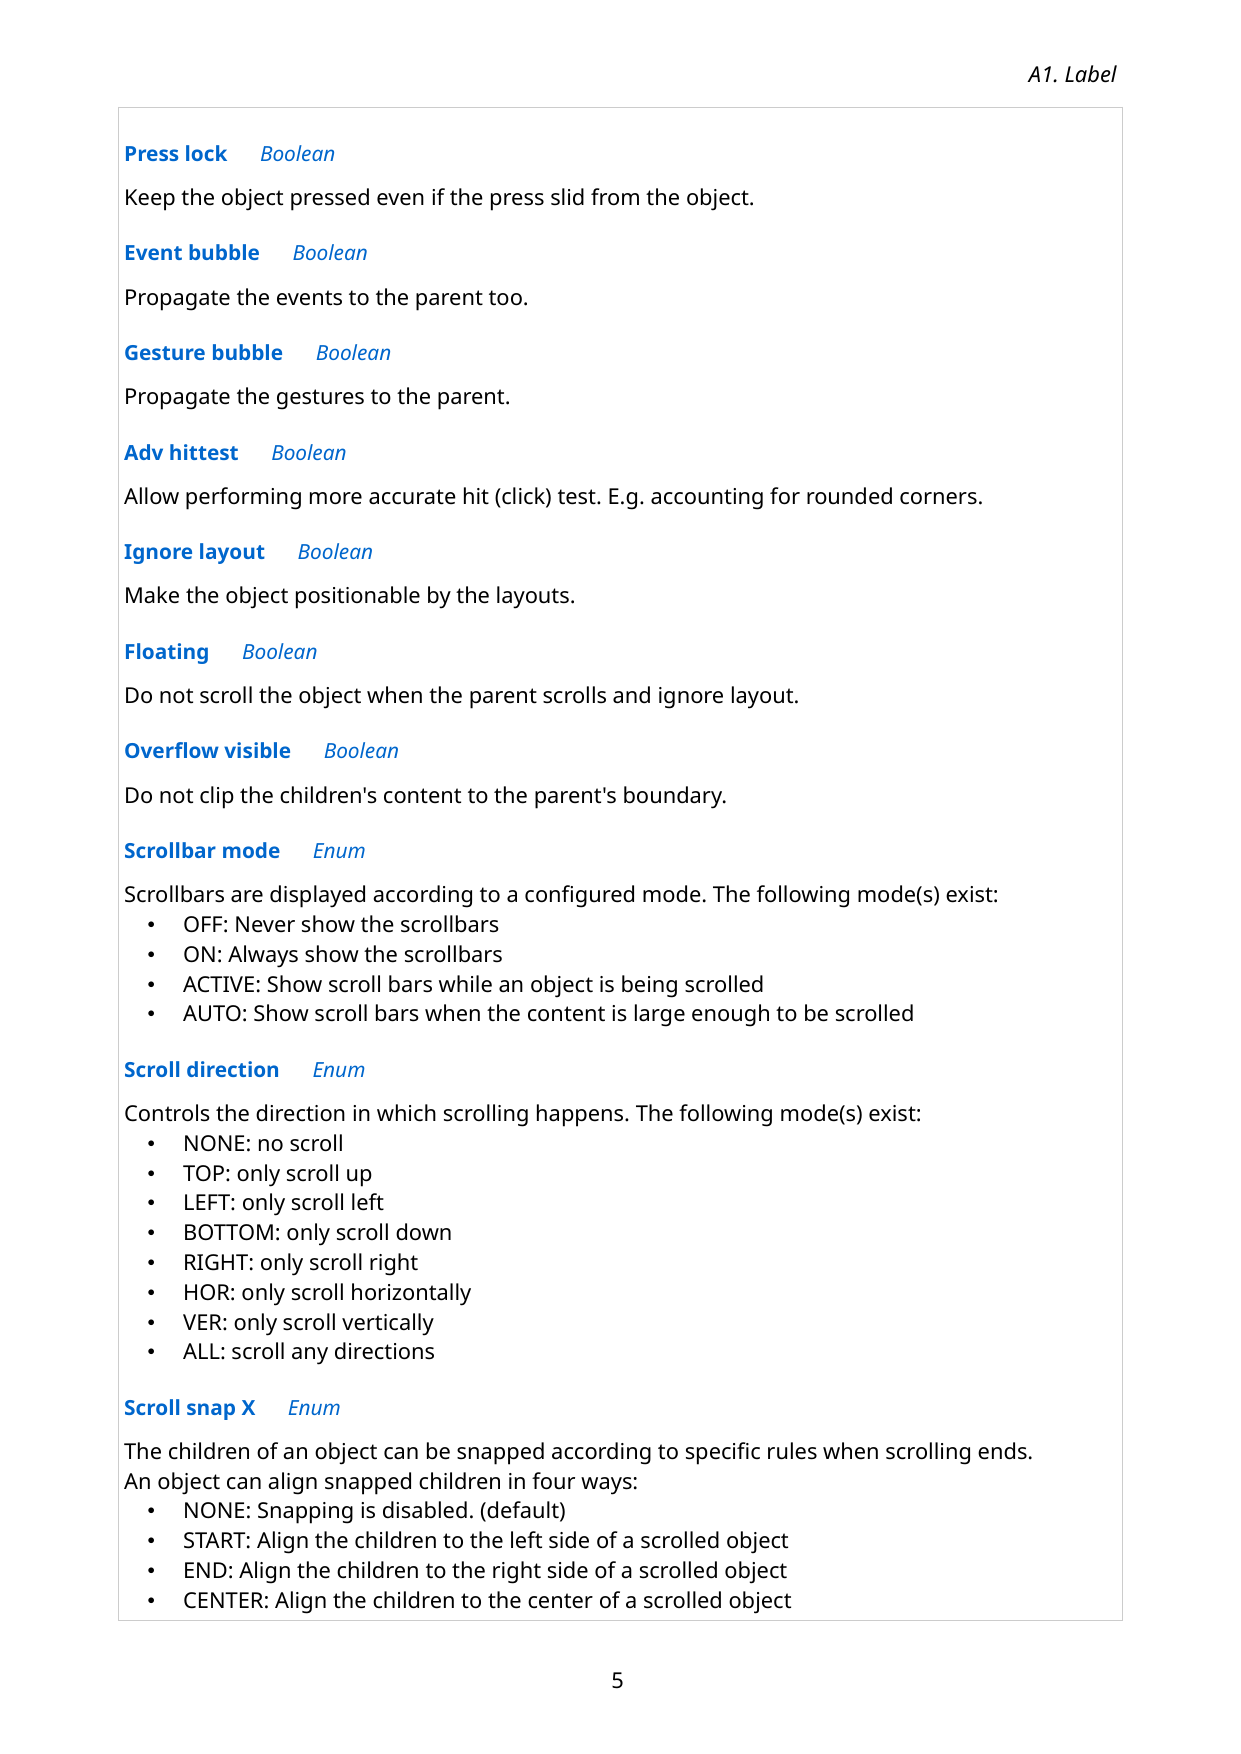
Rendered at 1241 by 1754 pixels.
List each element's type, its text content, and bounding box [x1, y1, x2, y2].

table_cell Press lock Boolean Keep the object pressed even if the press slid from the object. Event bubble Boolean Propagate the events to the parent too. Gesture bubble Boolean Propagate the gestures to the parent. Adv hittest Boolean Allow performing more accurate hit (click) test. E.g. accounting for rounded corners. Ignore layout Boolean Make the object positionable by the layouts. Floating Boolean Do not scroll the object when the parent scrolls and ignore layout. Overflow visible Boolean Do not clip the children's content to the parent's boundary. Scrollbar mode Enum Scrollbars are displayed according to a configured mode. The following mode(s) exist: OFF: Never show the scrollbars ON: Always show the scrollbars ACTIVE: Show scroll bars while an object is being scrolled AUTO: Show scroll bars when the content is large enough to be scrolled Scroll direction Enum Controls the direction in which scrolling happens. The following mode(s) exist: NONE: no scroll TOP: only scroll up LEFT: only scroll left BOTTOM: only scroll down RIGHT: only scroll right HOR: only scroll horizontally VER: only scroll vertically ALL: scroll any directions Scroll snap X Enum The children of an object can be snapped according to specific rules when scrolling ends. An object can align snapped children in four ways: NONE: Snapping is disabled. (default) START: Align the children to the left side of a scrolled object END: Align the children to the right side of a scrolled object CENTER: Align the children to the center of a scrolled object [119, 108, 1122, 1620]
